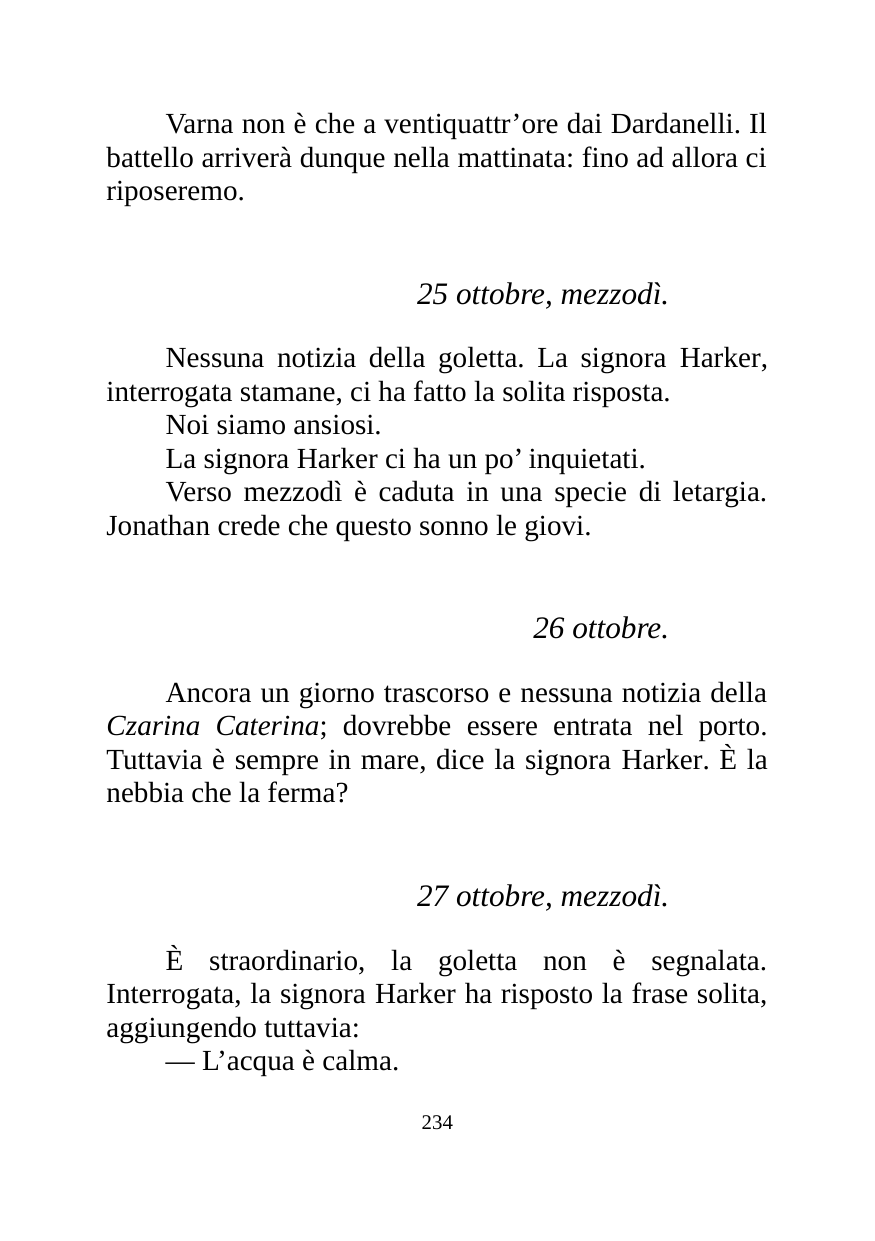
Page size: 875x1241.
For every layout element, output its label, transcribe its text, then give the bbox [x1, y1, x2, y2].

text Verso mezzodì è caduta in una specie di letargia. Jonathan crede che questo sonno le giovi. [106, 474, 768, 542]
text 26 ottobre. [106, 553, 768, 646]
text — L’acqua è calma. [106, 1043, 768, 1077]
text 25 ottobre, mezzodì. [106, 219, 768, 311]
text Nessuna notizia della goletta. La signora Harker, interrogata stamane, ci ha fatto la solita risposta. [106, 340, 768, 407]
text La signora Harker ci ha un po’ inquietati. [106, 441, 768, 474]
text Ancora un giorno trascorso e nessuna notizia della Czarina Caterina; dovrebbe essere entrata nel porto. Tuttavia è sempre in mare, dice la signora Harker. È la nebbia che la ferma? [106, 675, 768, 809]
text Varna non è che a ventiquattr’ore dai Dardanelli. Il battello arriverà dunque nella mattinata: fino ad allora ci riposeremo. [106, 106, 768, 207]
text Noi siamo ansiosi. [106, 407, 768, 441]
text 27 ottobre, mezzodì. [106, 821, 768, 913]
text È straordinario, la goletta non è segnalata. Interrogata, la signora Harker ha risposto la frase solita, aggiungendo tuttavia: [106, 943, 768, 1043]
